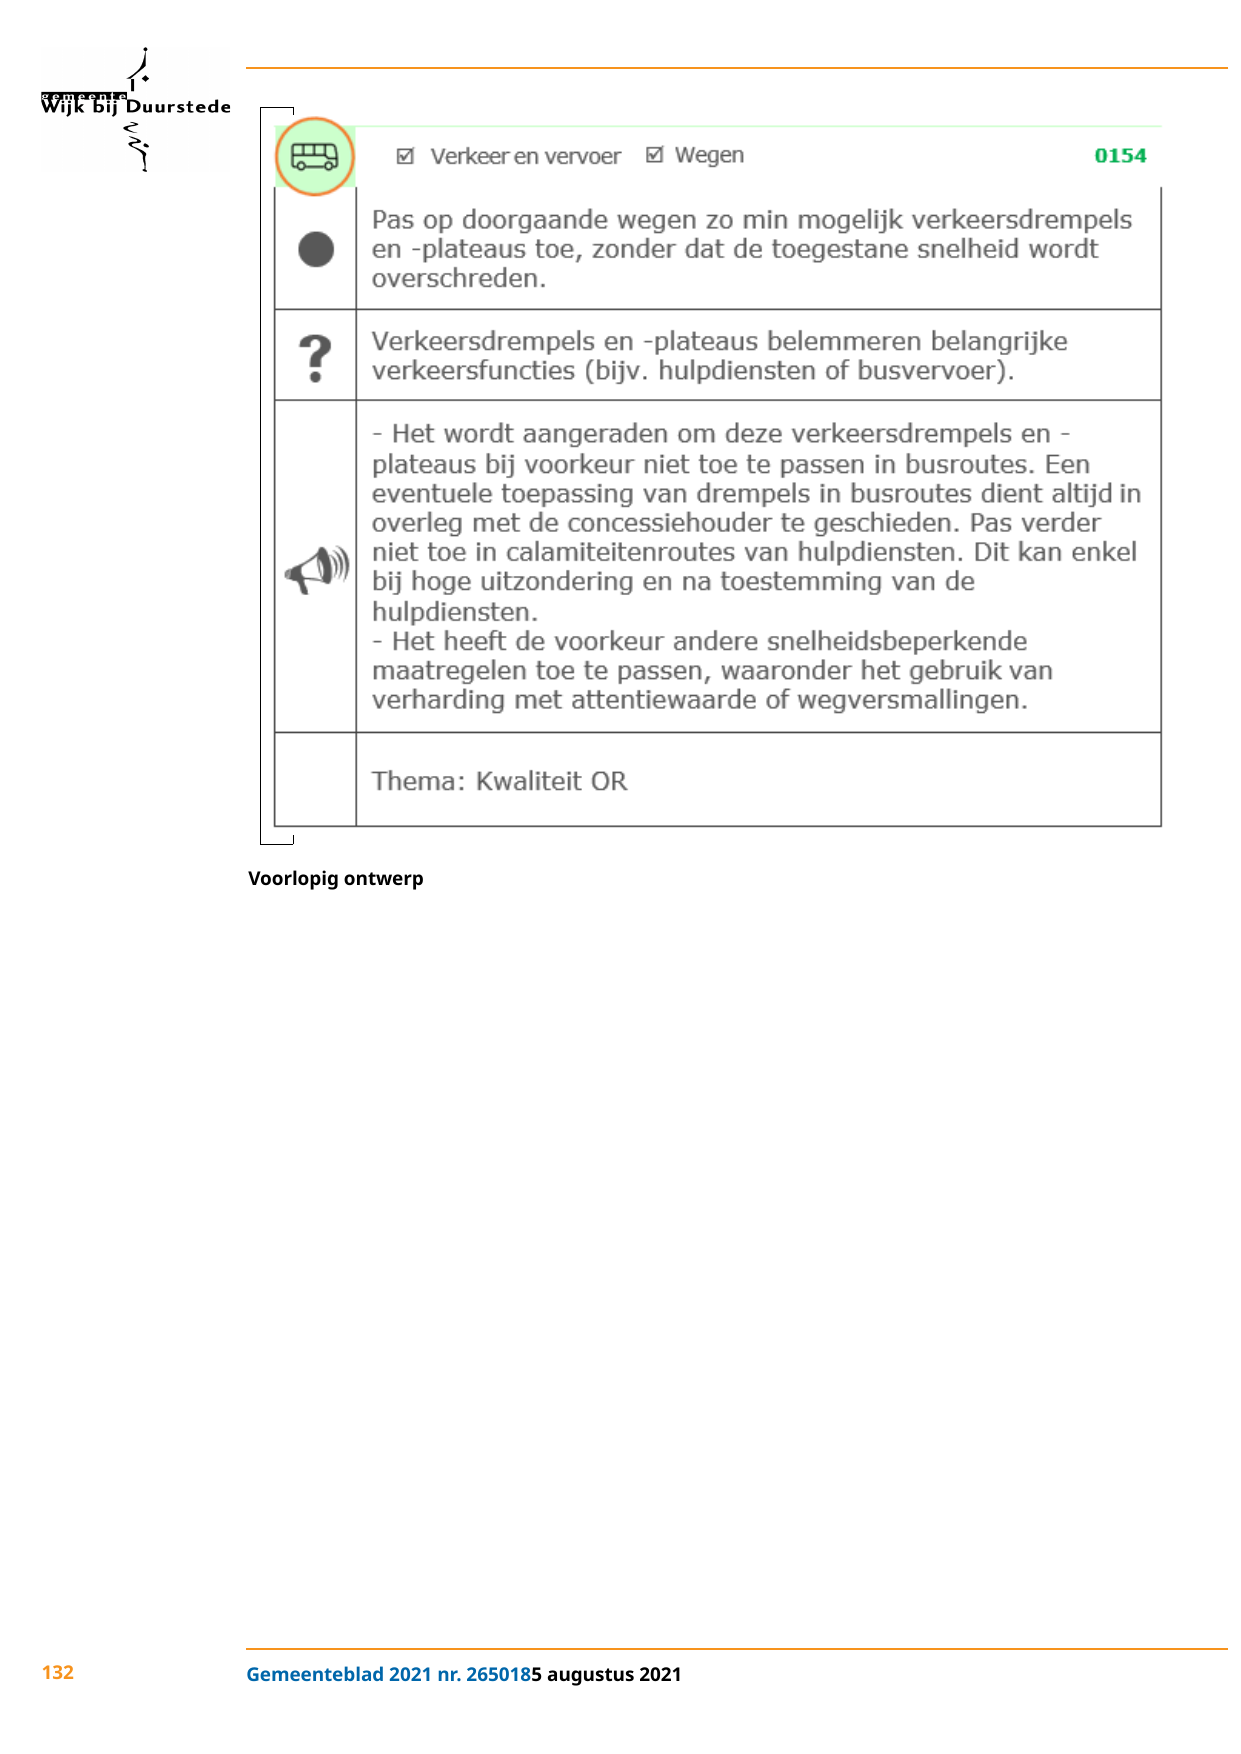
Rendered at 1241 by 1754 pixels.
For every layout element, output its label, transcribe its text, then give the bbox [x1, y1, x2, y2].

text Voorlopig ontwerp [248, 865, 1152, 891]
picture [268, 115, 1173, 835]
picture [41, 47, 231, 172]
